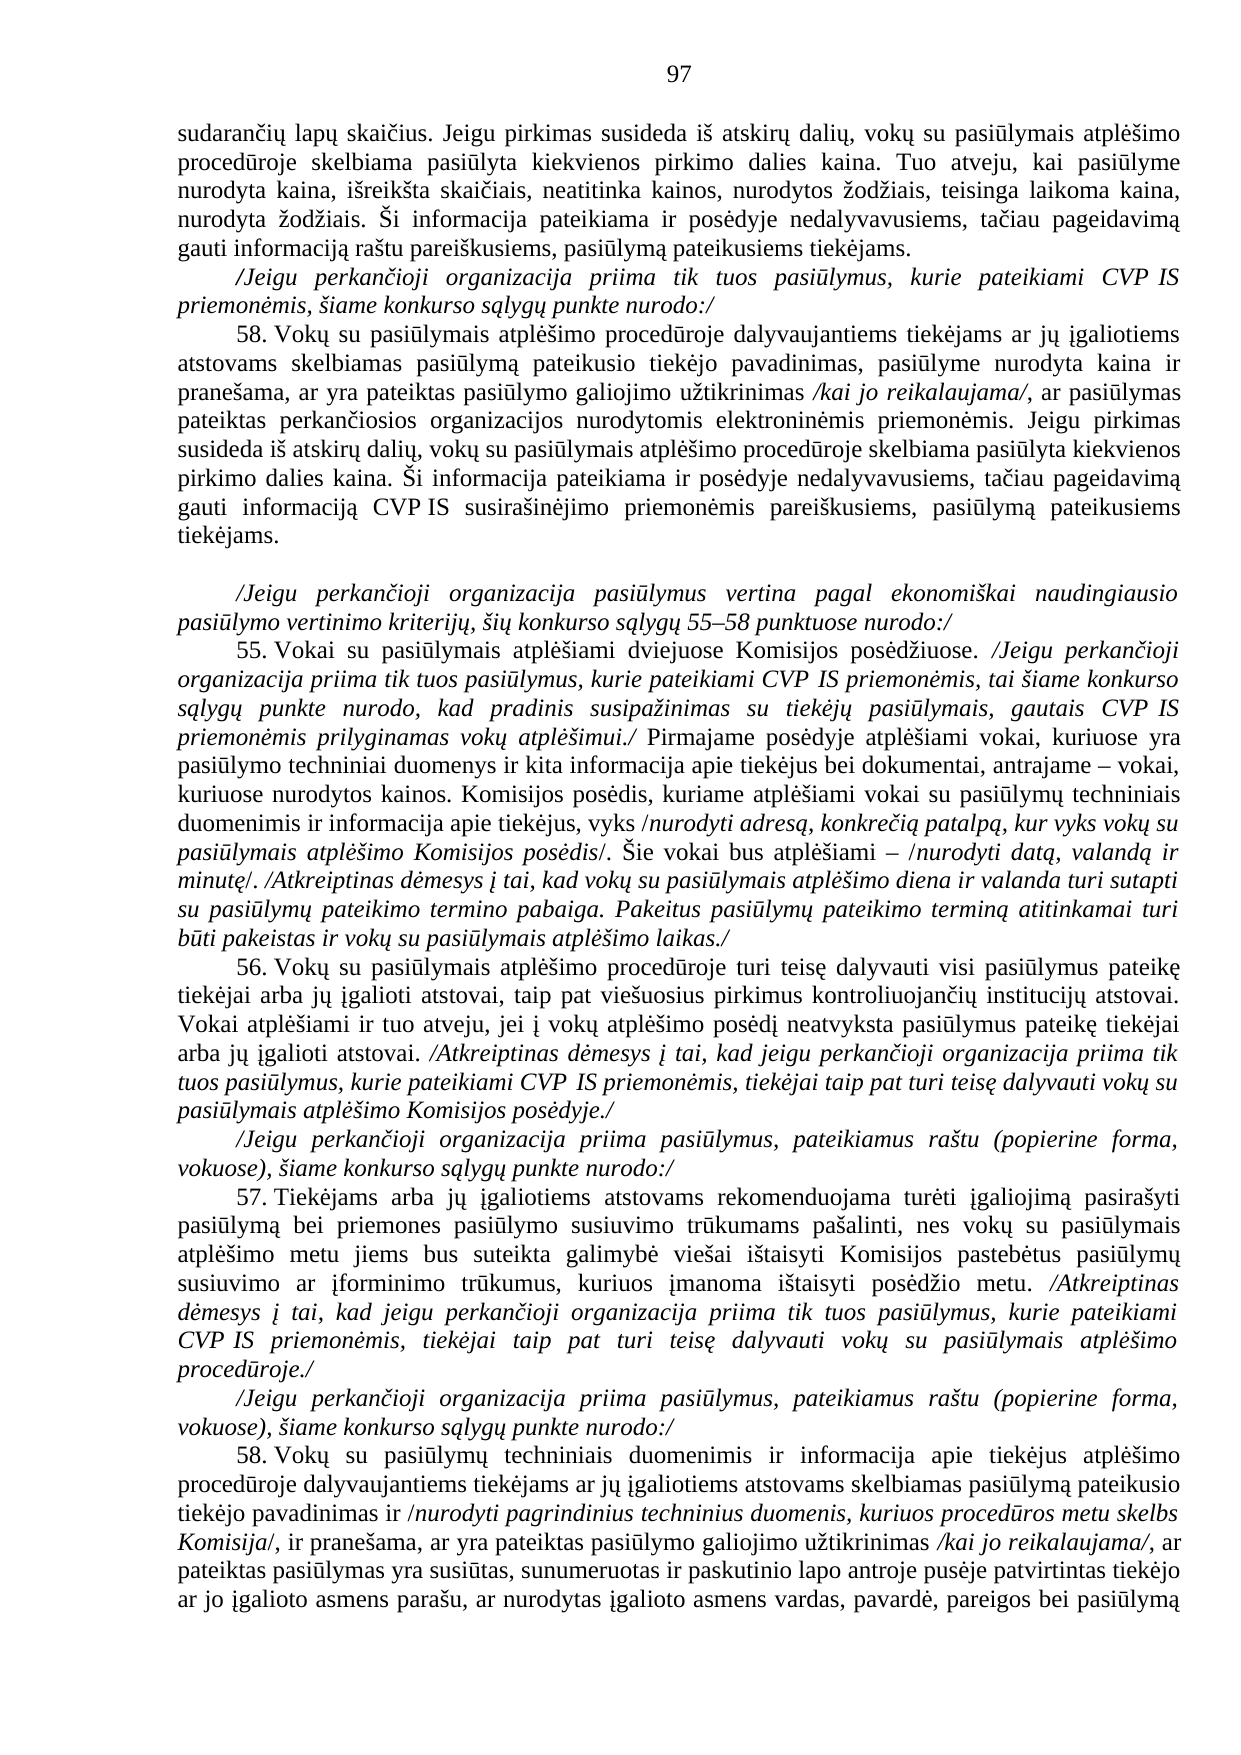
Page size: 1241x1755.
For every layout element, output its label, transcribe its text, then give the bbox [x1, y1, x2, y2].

text /Jeigu perkančioji organizacija pasiūlymus vertina pagal ekonomiškai naudingiausio pasiūlymo vertinimo kriterijų, šių konkurso sąlygų 55–58 punktuose nurodo:/ [177, 578, 1181, 636]
text 56. Vokų su pasiūlymais atplėšimo procedūroje turi teisę dalyvauti visi pasiūlymus pateikę tiekėjai arba jų įgalioti atstovai, taip pat viešuosius pirkimus kontroliuojančių institucijų atstovai. Vokai atplėšiami ir tuo atveju, jei į vokų atplėšimo posėdį neatvyksta pasiūlymus pateikę tiekėjai arba jų įgalioti atstovai. /Atkreiptinas dėmesys į tai, kad jeigu perkančioji organizacija priima tik tuos pasiūlymus, kurie pateikiami CVP IS priemonėmis, tiekėjai taip pat turi teisę dalyvauti vokų su pasiūlymais atplėšimo Komisijos posėdyje./ [177, 952, 1181, 1124]
text /Jeigu perkančioji organizacija priima pasiūlymus, pateikiamus raštu (popierine forma, vokuose), šiame konkurso sąlygų punkte nurodo:/ [177, 1383, 1181, 1441]
text /Jeigu perkančioji organizacija priima pasiūlymus, pateikiamus raštu (popierine forma, vokuose), šiame konkurso sąlygų punkte nurodo:/ [177, 1124, 1181, 1182]
text /Jeigu perkančioji organizacija priima tik tuos pasiūlymus, kurie pateikiami CVP IS priemonėmis, šiame konkurso sąlygų punkte nurodo:/ [177, 262, 1181, 319]
text 58. Vokų su pasiūlymų techniniais duomenimis ir informacija apie tiekėjus atplėšimo procedūroje dalyvaujantiems tiekėjams ar jų įgaliotiems atstovams skelbiamas pasiūlymą pateikusio tiekėjo pavadinimas ir /nurodyti pagrindinius techninius duomenis, kuriuos procedūros metu skelbs Komisija/, ir pranešama, ar yra pateiktas pasiūlymo galiojimo užtikrinimas /kai jo reikalaujama/, ar pateiktas pasiūlymas yra susiūtas, sunumeruotas ir paskutinio lapo antroje pusėje patvirtintas tiekėjo ar jo įgalioto asmens parašu, ar nurodytas įgalioto asmens vardas, pavardė, pareigos bei pasiūlymą [177, 1441, 1181, 1613]
text 55. Vokai su pasiūlymais atplėšiami dviejuose Komisijos posėdžiuose. /Jeigu perkančioji organizacija priima tik tuos pasiūlymus, kurie pateikiami CVP IS priemonėmis, tai šiame konkurso sąlygų punkte nurodo, kad pradinis susipažinimas su tiekėjų pasiūlymais, gautais CVP IS priemonėmis prilyginamas vokų atplėšimui./ Pirmajame posėdyje atplėšiami vokai, kuriuose yra pasiūlymo techniniai duomenys ir kita informacija apie tiekėjus bei dokumentai, antrajame – vokai, kuriuose nurodytos kainos. Komisijos posėdis, kuriame atplėšiami vokai su pasiūlymų techniniais duomenimis ir informacija apie tiekėjus, vyks /nurodyti adresą, konkrečią patalpą, kur vyks vokų su pasiūlymais atplėšimo Komisijos posėdis/. Šie vokai bus atplėšiami – /nurodyti datą, valandą ir minutę/. /Atkreiptinas dėmesys į tai, kad vokų su pasiūlymais atplėšimo diena ir valanda turi sutapti su pasiūlymų pateikimo termino pabaiga. Pakeitus pasiūlymų pateikimo terminą atitinkamai turi būti pakeistas ir vokų su pasiūlymais atplėšimo laikas./ [177, 636, 1181, 952]
text sudarančių lapų skaičius. Jeigu pirkimas susideda iš atskirų dalių, vokų su pasiūlymais atplėšimo procedūroje skelbiama pasiūlyta kiekvienos pirkimo dalies kaina. Tuo atveju, kai pasiūlyme nurodyta kaina, išreikšta skaičiais, neatitinka kainos, nurodytos žodžiais, teisinga laikoma kaina, nurodyta žodžiais. Ši informacija pateikiama ir posėdyje nedalyvavusiems, tačiau pageidavimą gauti informaciją raštu pareiškusiems, pasiūlymą pateikusiems tiekėjams. [177, 118, 1181, 262]
text 57. Tiekėjams arba jų įgaliotiems atstovams rekomenduojama turėti įgaliojimą pasirašyti pasiūlymą bei priemones pasiūlymo susiuvimo trūkumams pašalinti, nes vokų su pasiūlymais atplėšimo metu jiems bus suteikta galimybė viešai ištaisyti Komisijos pastebėtus pasiūlymų susiuvimo ar įforminimo trūkumus, kuriuos įmanoma ištaisyti posėdžio metu. /Atkreiptinas dėmesys į tai, kad jeigu perkančioji organizacija priima tik tuos pasiūlymus, kurie pateikiami CVP IS priemonėmis, tiekėjai taip pat turi teisę dalyvauti vokų su pasiūlymais atplėšimo procedūroje./ [177, 1182, 1181, 1383]
text 58. Vokų su pasiūlymais atplėšimo procedūroje dalyvaujantiems tiekėjams ar jų įgaliotiems atstovams skelbiamas pasiūlymą pateikusio tiekėjo pavadinimas, pasiūlyme nurodyta kaina ir pranešama, ar yra pateiktas pasiūlymo galiojimo užtikrinimas /kai jo reikalaujama/, ar pasiūlymas pateiktas perkančiosios organizacijos nurodytomis elektroninėmis priemonėmis. Jeigu pirkimas susideda iš atskirų dalių, vokų su pasiūlymais atplėšimo procedūroje skelbiama pasiūlyta kiekvienos pirkimo dalies kaina. Ši informacija pateikiama ir posėdyje nedalyvavusiems, tačiau pageidavimą gauti informaciją CVP IS susirašinėjimo priemonėmis pareiškusiems, pasiūlymą pateikusiems tiekėjams. [177, 319, 1181, 549]
